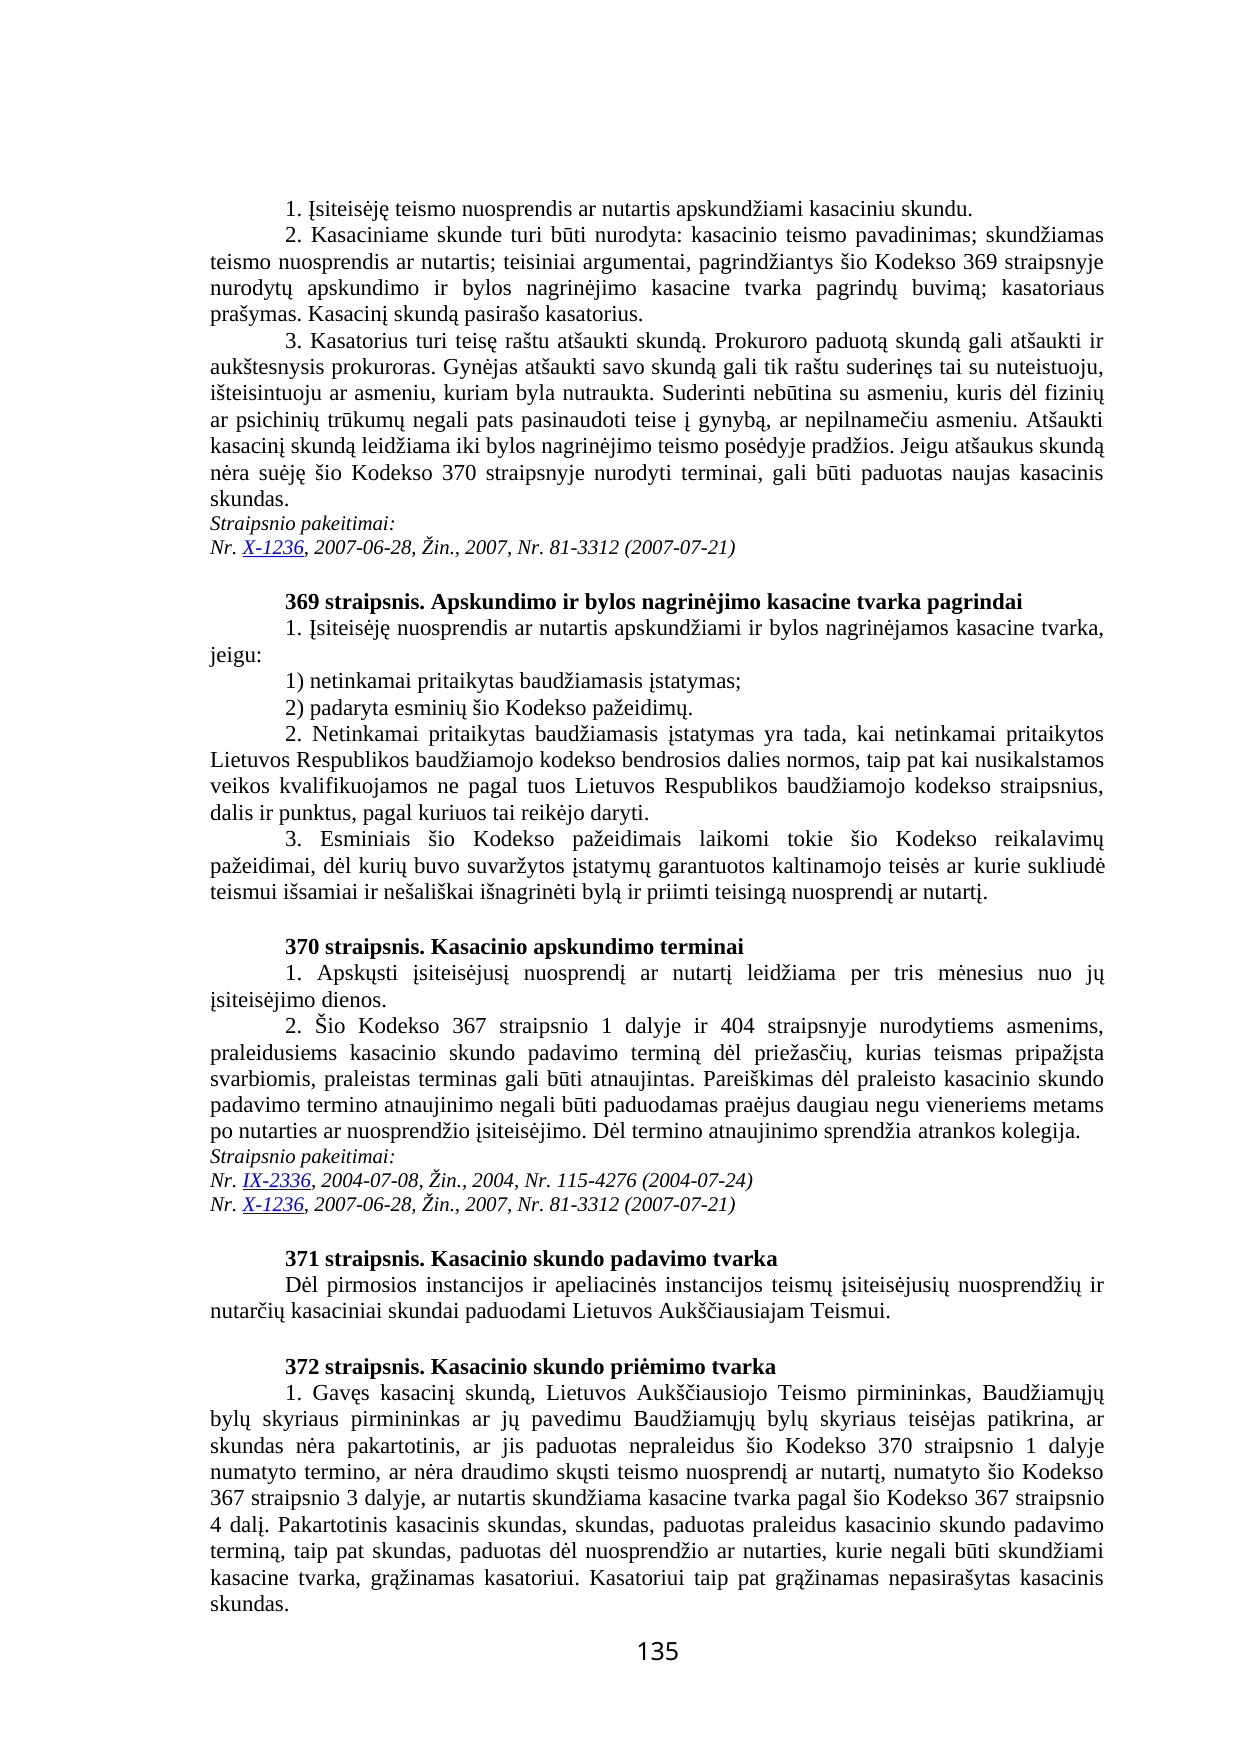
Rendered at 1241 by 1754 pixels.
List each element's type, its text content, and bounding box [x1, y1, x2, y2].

text 2. Kasaciniame skunde turi būti nurodyta: kasacinio teismo pavadinimas; skundžiamas teismo nuosprendis ar nutartis; teisiniai argumentai, pagrindžiantys šio Kodekso 369 straipsnyje nurodytų apskundimo ir bylos nagrinėjimo kasacine tvarka pagrindų buvimą; kasatoriaus prašymas. Kasacinį skundą pasirašo kasatorius. [210, 221, 1106, 327]
text 370 straipsnis. Kasacinio apskundimo terminai [210, 933, 1106, 959]
text 3. Esminiais šio Kodekso pažeidimais laikomi tokie šio Kodekso reikalavimų pažeidimai, dėl kurių buvo suvaržytos įstatymų garantuotos kaltinamojo teisės ar kurie sukliudė teismui išsamiai ir nešališkai išnagrinėti bylą ir priimti teisingą nuosprendį ar nutartį. [210, 825, 1106, 904]
text 2. Netinkamai pritaikytas baudžiamasis įstatymas yra tada, kai netinkamai pritaikytos Lietuvos Respublikos baudžiamojo kodekso bendrosios dalies normos, taip pat kai nusikalstamos veikos kvalifikuojamos ne pagal tuos Lietuvos Respublikos baudžiamojo kodekso straipsnius, dalis ir punktus, pagal kuriuos tai reikėjo daryti. [210, 720, 1106, 825]
text 1. Apskųsti įsiteisėjusį nuosprendį ar nutartį leidžiama per tris mėnesius nuo jų įsiteisėjimo dienos. [210, 959, 1106, 1012]
text Nr. X-1236, 2007-06-28, Žin., 2007, Nr. 81-3312 (2007-07-21) [210, 1192, 1106, 1216]
text 1. Gavęs kasacinį skundą, Lietuvos Aukščiausiojo Teismo pirmininkas, Baudžiamųjų bylų skyriaus pirmininkas ar jų pavedimu Baudžiamųjų bylų skyriaus teisėjas patikrina, ar skundas nėra pakartotinis, ar jis paduotas nepraleidus šio Kodekso 370 straipsnio 1 dalyje numatyto termino, ar nėra draudimo skųsti teismo nuosprendį ar nutartį, numatyto šio Kodekso 367 straipsnio 3 dalyje, ar nutartis skundžiama kasacine tvarka pagal šio Kodekso 367 straipsnio 4 dalį. Pakartotinis kasacinis skundas, skundas, paduotas praleidus kasacinio skundo padavimo terminą, taip pat skundas, paduotas dėl nuosprendžio ar nutarties, kurie negali būti skundžiami kasacine tvarka, grąžinamas kasatoriui. Kasatoriui taip pat grąžinamas nepasirašytas kasacinis skundas. [210, 1379, 1106, 1616]
text 1. Įsiteisėję nuosprendis ar nutartis apskundžiami ir bylos nagrinėjamos kasacine tvarka, jeigu: [210, 614, 1106, 667]
text Nr. X-1236, 2007-06-28, Žin., 2007, Nr. 81-3312 (2007-07-21) [210, 535, 1106, 559]
text 1) netinkamai pritaikytas baudžiamasis įstatymas; [210, 667, 1106, 693]
text 2. Šio Kodekso 367 straipsnio 1 dalyje ir 404 straipsnyje nurodytiems asmenims, praleidusiems kasacinio skundo padavimo terminą dėl priežasčių, kurias teismas pripažįsta svarbiomis, praleistas terminas gali būti atnaujintas. Pareiškimas dėl praleisto kasacinio skundo padavimo termino atnaujinimo negali būti paduodamas praėjus daugiau negu vieneriems metams po nutarties ar nuosprendžio įsiteisėjimo. Dėl termino atnaujinimo sprendžia atrankos kolegija. [210, 1012, 1106, 1144]
text Straipsnio pakeitimai: [210, 1144, 1106, 1168]
text 372 straipsnis. Kasacinio skundo priėmimo tvarka [210, 1353, 1106, 1379]
text 369 straipsnis. Apskundimo ir bylos nagrinėjimo kasacine tvarka pagrindai [210, 588, 1106, 614]
text 2) padaryta esminių šio Kodekso pažeidimų. [210, 693, 1106, 720]
text 1. Įsiteisėję teismo nuosprendis ar nutartis apskundžiami kasaciniu skundu. [210, 195, 1106, 221]
text Dėl pirmosios instancijos ir apeliacinės instancijos teismų įsiteisėjusių nuosprendžių ir nutarčių kasaciniai skundai paduodami Lietuvos Aukščiausiajam Teismui. [210, 1271, 1106, 1324]
text Straipsnio pakeitimai: [210, 511, 1106, 535]
text 371 straipsnis. Kasacinio skundo padavimo tvarka [210, 1245, 1106, 1271]
text Nr. IX-2336, 2004-07-08, Žin., 2004, Nr. 115-4276 (2004-07-24) [210, 1168, 1106, 1192]
text 3. Kasatorius turi teisę raštu atšaukti skundą. Prokuroro paduotą skundą gali atšaukti ir aukštesnysis prokuroras. Gynėjas atšaukti savo skundą gali tik raštu suderinęs tai su nuteistuoju, išteisintuoju ar asmeniu, kuriam byla nutraukta. Suderinti nebūtina su asmeniu, kuris dėl fizinių ar psichinių trūkumų negali pats pasinaudoti teise į gynybą, ar nepilnamečiu asmeniu. Atšaukti kasacinį skundą leidžiama iki bylos nagrinėjimo teismo posėdyje pradžios. Jeigu atšaukus skundą nėra suėję šio Kodekso 370 straipsnyje nurodyti terminai, gali būti paduotas naujas kasacinis skundas. [210, 327, 1106, 511]
